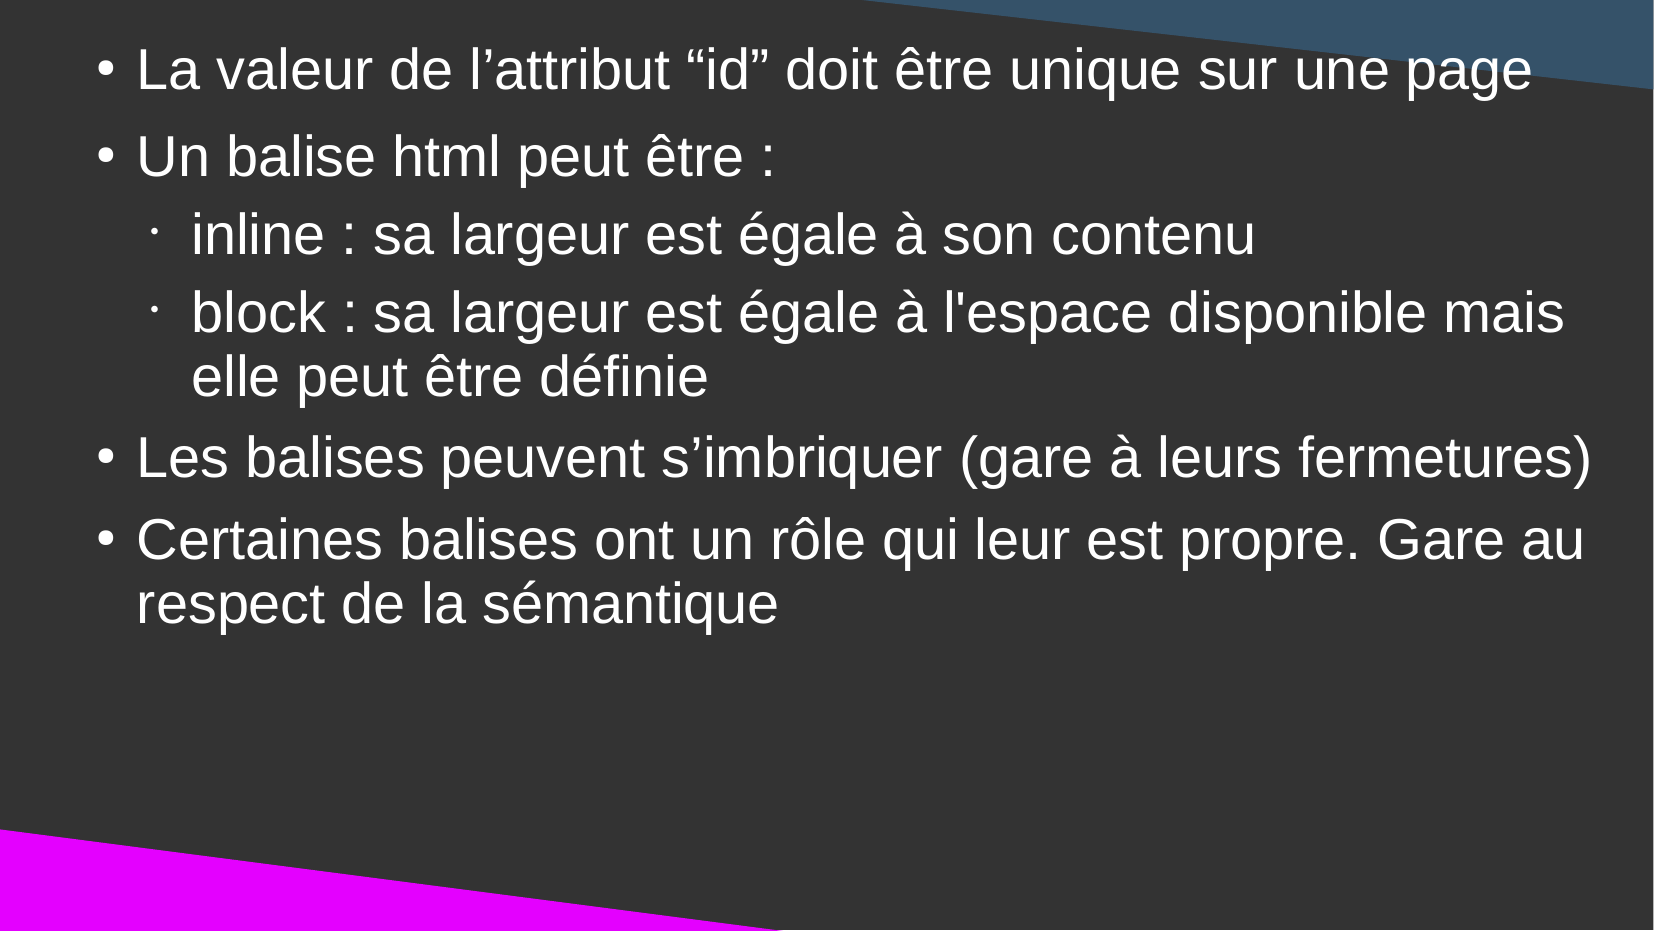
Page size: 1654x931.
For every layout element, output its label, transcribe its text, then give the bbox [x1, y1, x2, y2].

list La valeur de l’attribut “id” doit être unique sur une page Un balise html peut être : inline : sa largeur est égale à son contenu block : sa largeur est égale à l'espace disponible mais elle peut être définie Les balises peuvent s’imbriquer (gare à leurs fermetures) Certaines balises ont un rôle qui leur est propre. Gare au respect de la sémantique [82, 37, 1607, 727]
text_box [0, 829, 784, 931]
text_box [861, 0, 1654, 90]
